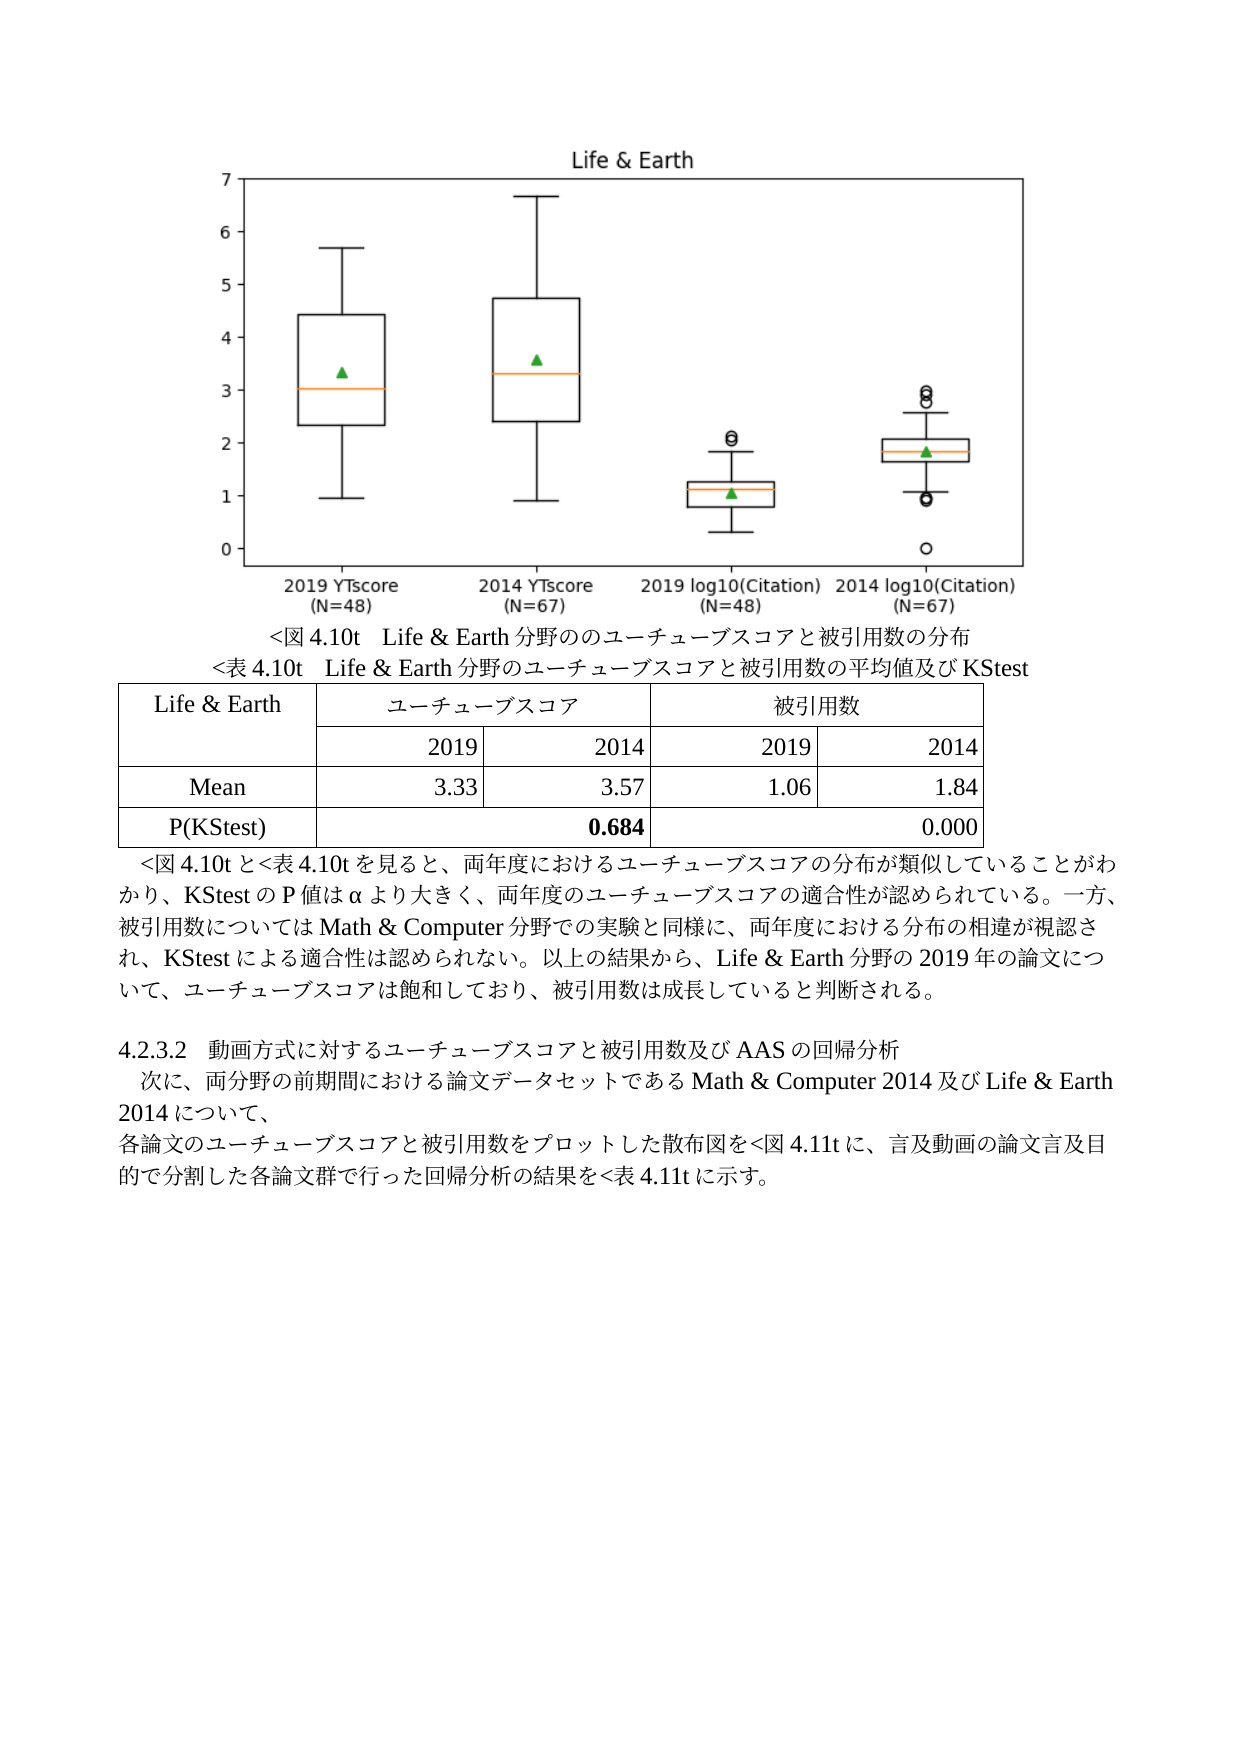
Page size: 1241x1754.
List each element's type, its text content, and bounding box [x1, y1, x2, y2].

text 次に、両分野の前期間における論文データセットであるMath & Computer 2014及びLife & Earth 2014について、 [118, 1064, 1122, 1127]
text 各論文のユーチューブスコアと被引用数をプロットした散布図を<図4.11tに、言及動画の論文言及目的で分割した各論文群で行った回帰分析の結果を<表4.11tに示す。 [118, 1127, 1122, 1190]
table_cell 3.33 [317, 767, 483, 807]
table_cell 1.84 [818, 767, 983, 807]
table_cell 2014 [484, 727, 650, 766]
table_header Life & Earth [119, 684, 316, 766]
table_header ユーチューブスコア [317, 684, 650, 726]
table_cell 1.06 [651, 767, 817, 807]
table_header 被引用数 [651, 684, 983, 726]
table_cell 3.57 [484, 767, 650, 807]
table_cell 2014 [818, 727, 983, 766]
table_cell P(KStest) [119, 808, 316, 847]
picture [118, 118, 1123, 621]
table_cell 0.000 [651, 808, 983, 847]
table_cell 2019 [317, 727, 483, 766]
text <図4.10tと<表4.10tを見ると、両年度におけるユーチューブスコアの分布が類似していることがわかり、KStestのP値はαより大きく、両年度のユーチューブスコアの適合性が認められている。一方、被引用数についてはMath & Computer分野での実験と同様に、両年度における分布の相違が視認され、KStestによる適合性は認められない。以上の結果から、Life & Earth分野の2019年の論文について、ユーチューブスコアは飽和しており、被引用数は成長していると判断される。 [118, 847, 1122, 1004]
text 4.2.3.2 動画方式に対するユーチューブスコアと被引用数及びAASの回帰分析 [118, 1033, 1122, 1064]
table_cell 0.684 [317, 808, 650, 847]
table_cell 2019 [651, 727, 817, 766]
table_cell Mean [119, 767, 316, 807]
text <図4.10t Life & Earth分野ののユーチューブスコアと被引用数の分布 [118, 621, 1122, 652]
text <表4.10t Life & Earth分野のユーチューブスコアと被引用数の平均値及びKStest [118, 652, 1122, 683]
